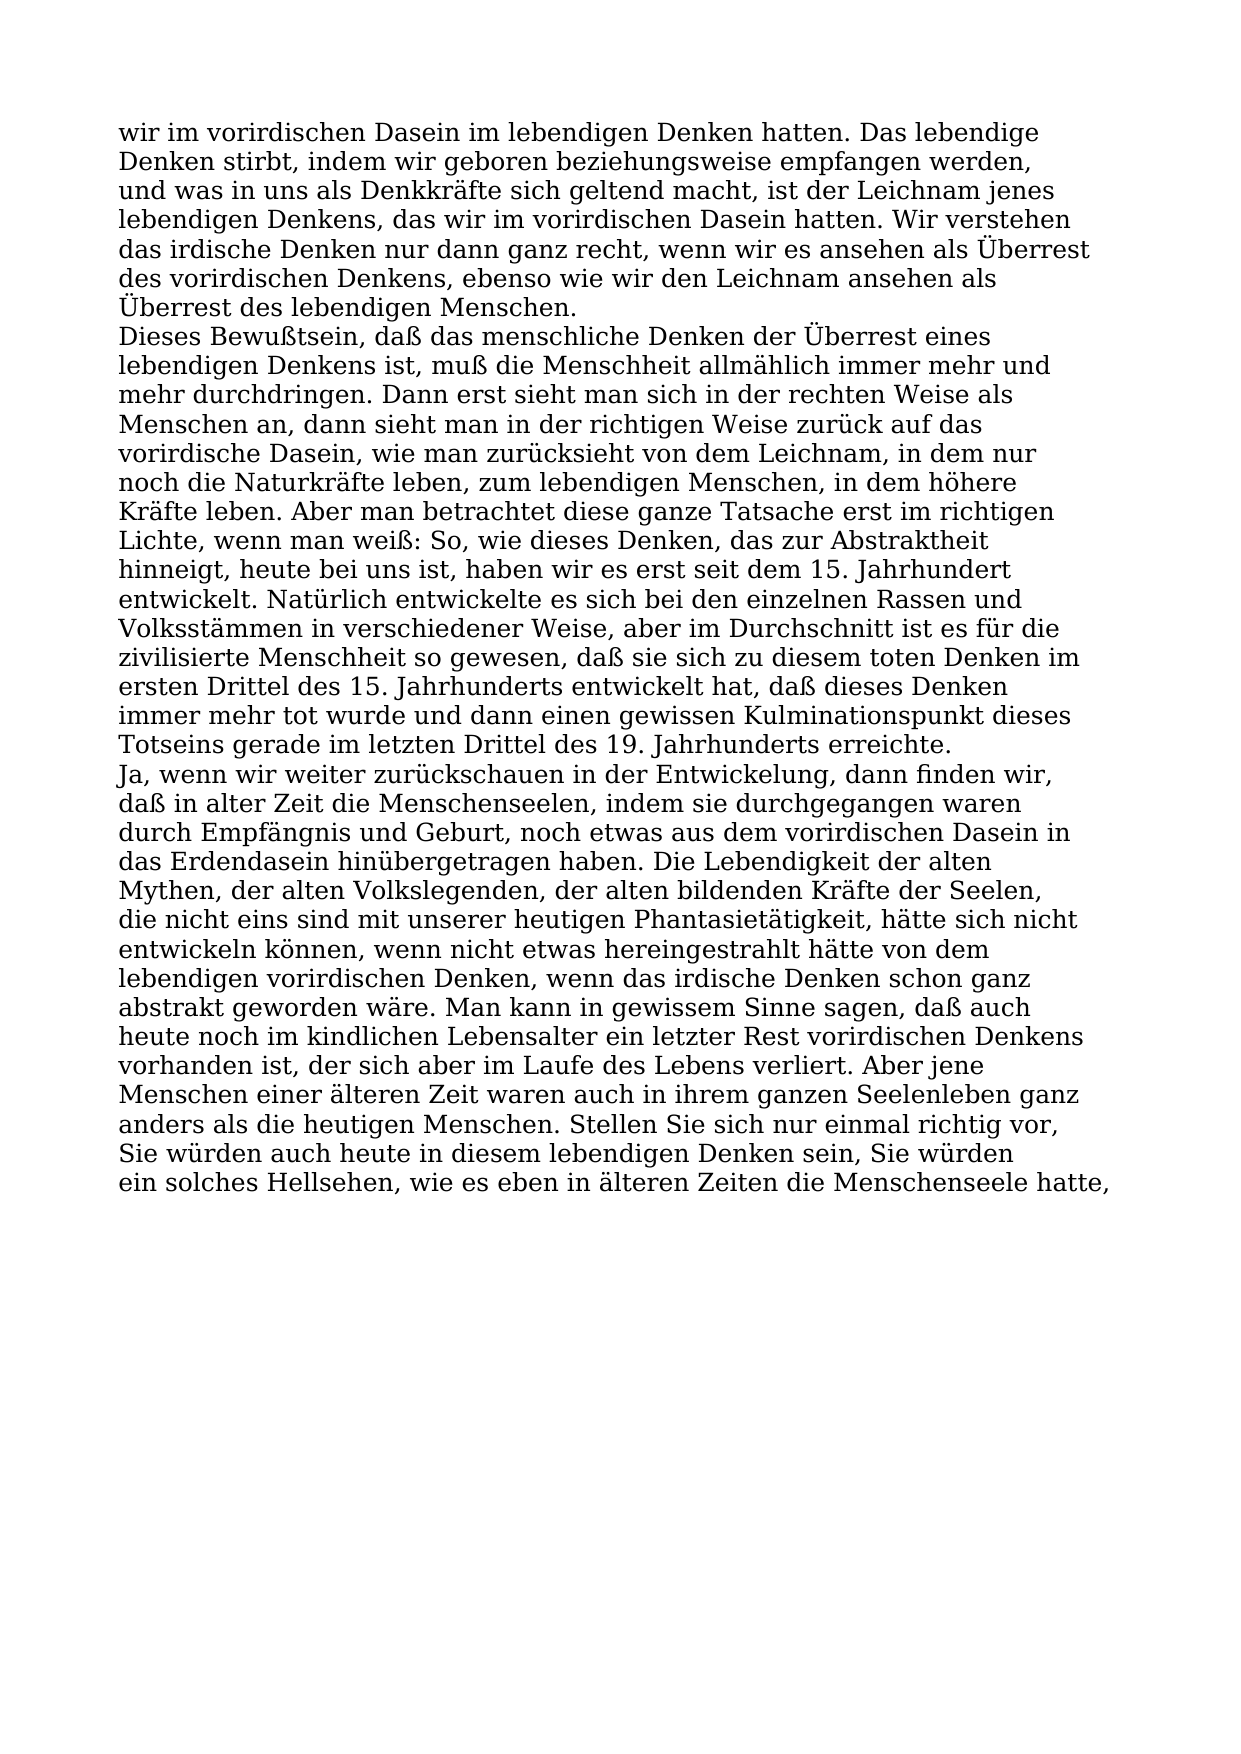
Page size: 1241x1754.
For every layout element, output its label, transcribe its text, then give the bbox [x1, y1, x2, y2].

text Menschen an, dann sieht man in der richtigen Weise zurück auf das [118, 410, 1122, 439]
text mehr durchdringen. Dann erst sieht man sich in der rechten Weise als [118, 381, 1122, 410]
text Sie würden auch heute in diesem lebendigen Denken sein, Sie würden [118, 1139, 1122, 1168]
text des vorirdischen Denkens, ebenso wie wir den Leichnam ansehen als [118, 264, 1122, 293]
text Kräfte leben. Aber man betrachtet diese ganze Tatsache erst im richtigen [118, 497, 1122, 526]
text lebendigen Denkens ist, muß die Menschheit allmählich immer mehr und [118, 351, 1122, 381]
text immer mehr tot wurde und dann einen gewissen Kulminationspunkt dieses [118, 701, 1122, 731]
text durch Empfängnis und Geburt, noch etwas aus dem vorirdischen Dasein in [118, 818, 1122, 847]
text lebendigen vorirdischen Denken, wenn das irdische Denken schon ganz [118, 964, 1122, 993]
text anders als die heutigen Menschen. Stellen Sie sich nur einmal richtig vor, [118, 1110, 1122, 1139]
text entwickelt. Natürlich entwickelte es sich bei den einzelnen Rassen und [118, 585, 1122, 614]
text heute noch im kindlichen Lebensalter ein letzter Rest vorirdischen Denkens [118, 1022, 1122, 1051]
text die nicht eins sind mit unserer heutigen Phantasietätigkeit, hätte sich nicht [118, 906, 1122, 935]
text das Erdendasein hinübergetragen haben. Die Lebendigkeit der alten [118, 847, 1122, 876]
text hinneigt, heute bei uns ist, haben wir es erst seit dem 15. Jahrhundert [118, 556, 1122, 585]
text vorhanden ist, der sich aber im Laufe des Lebens verliert. Aber jene [118, 1051, 1122, 1081]
text Volksstämmen in verschiedener Weise, aber im Durchschnitt ist es für die [118, 614, 1122, 643]
text daß in alter Zeit die Menschenseelen, indem sie durchgegangen waren [118, 789, 1122, 818]
text das irdische Denken nur dann ganz recht, wenn wir es ansehen als Überrest [118, 235, 1122, 264]
text Überrest des lebendigen Menschen. [118, 293, 1122, 322]
text Totseins gerade im letzten Drittel des 19. Jahrhunderts erreichte. [118, 731, 1122, 760]
text entwickeln können, wenn nicht etwas hereingestrahlt hätte von dem [118, 935, 1122, 964]
text wir im vorirdischen Dasein im lebendigen Denken hatten. Das lebendige [118, 118, 1122, 147]
text noch die Naturkräfte leben, zum lebendigen Menschen, in dem höhere [118, 468, 1122, 497]
text ein solches Hellsehen, wie es eben in älteren Zeiten die Menschenseele hatte, [118, 1168, 1122, 1197]
text abstrakt geworden wäre. Man kann in gewissem Sinne sagen, daß auch [118, 993, 1122, 1022]
text Dieses Bewußtsein, daß das menschliche Denken der Überrest eines [118, 322, 1122, 351]
text Denken stirbt, indem wir geboren beziehungsweise empfangen werden, [118, 147, 1122, 176]
text lebendigen Denkens, das wir im vorirdischen Dasein hatten. Wir verstehen [118, 206, 1122, 235]
text Menschen einer älteren Zeit waren auch in ihrem ganzen Seelenleben ganz [118, 1081, 1122, 1110]
text zivilisierte Menschheit so gewesen, daß sie sich zu diesem toten Denken im [118, 643, 1122, 672]
text und was in uns als Denkkräfte sich geltend macht, ist der Leichnam jenes [118, 176, 1122, 206]
text ersten Drittel des 15. Jahrhunderts entwickelt hat, daß dieses Denken [118, 672, 1122, 701]
text Ja, wenn wir weiter zurückschauen in der Entwickelung, dann finden wir, [118, 760, 1122, 789]
text Mythen, der alten Volkslegenden, der alten bildenden Kräfte der Seelen, [118, 876, 1122, 906]
text Lichte, wenn man weiß: So, wie dieses Denken, das zur Abstraktheit [118, 526, 1122, 556]
text vorirdische Dasein, wie man zurücksieht von dem Leichnam, in dem nur [118, 439, 1122, 468]
